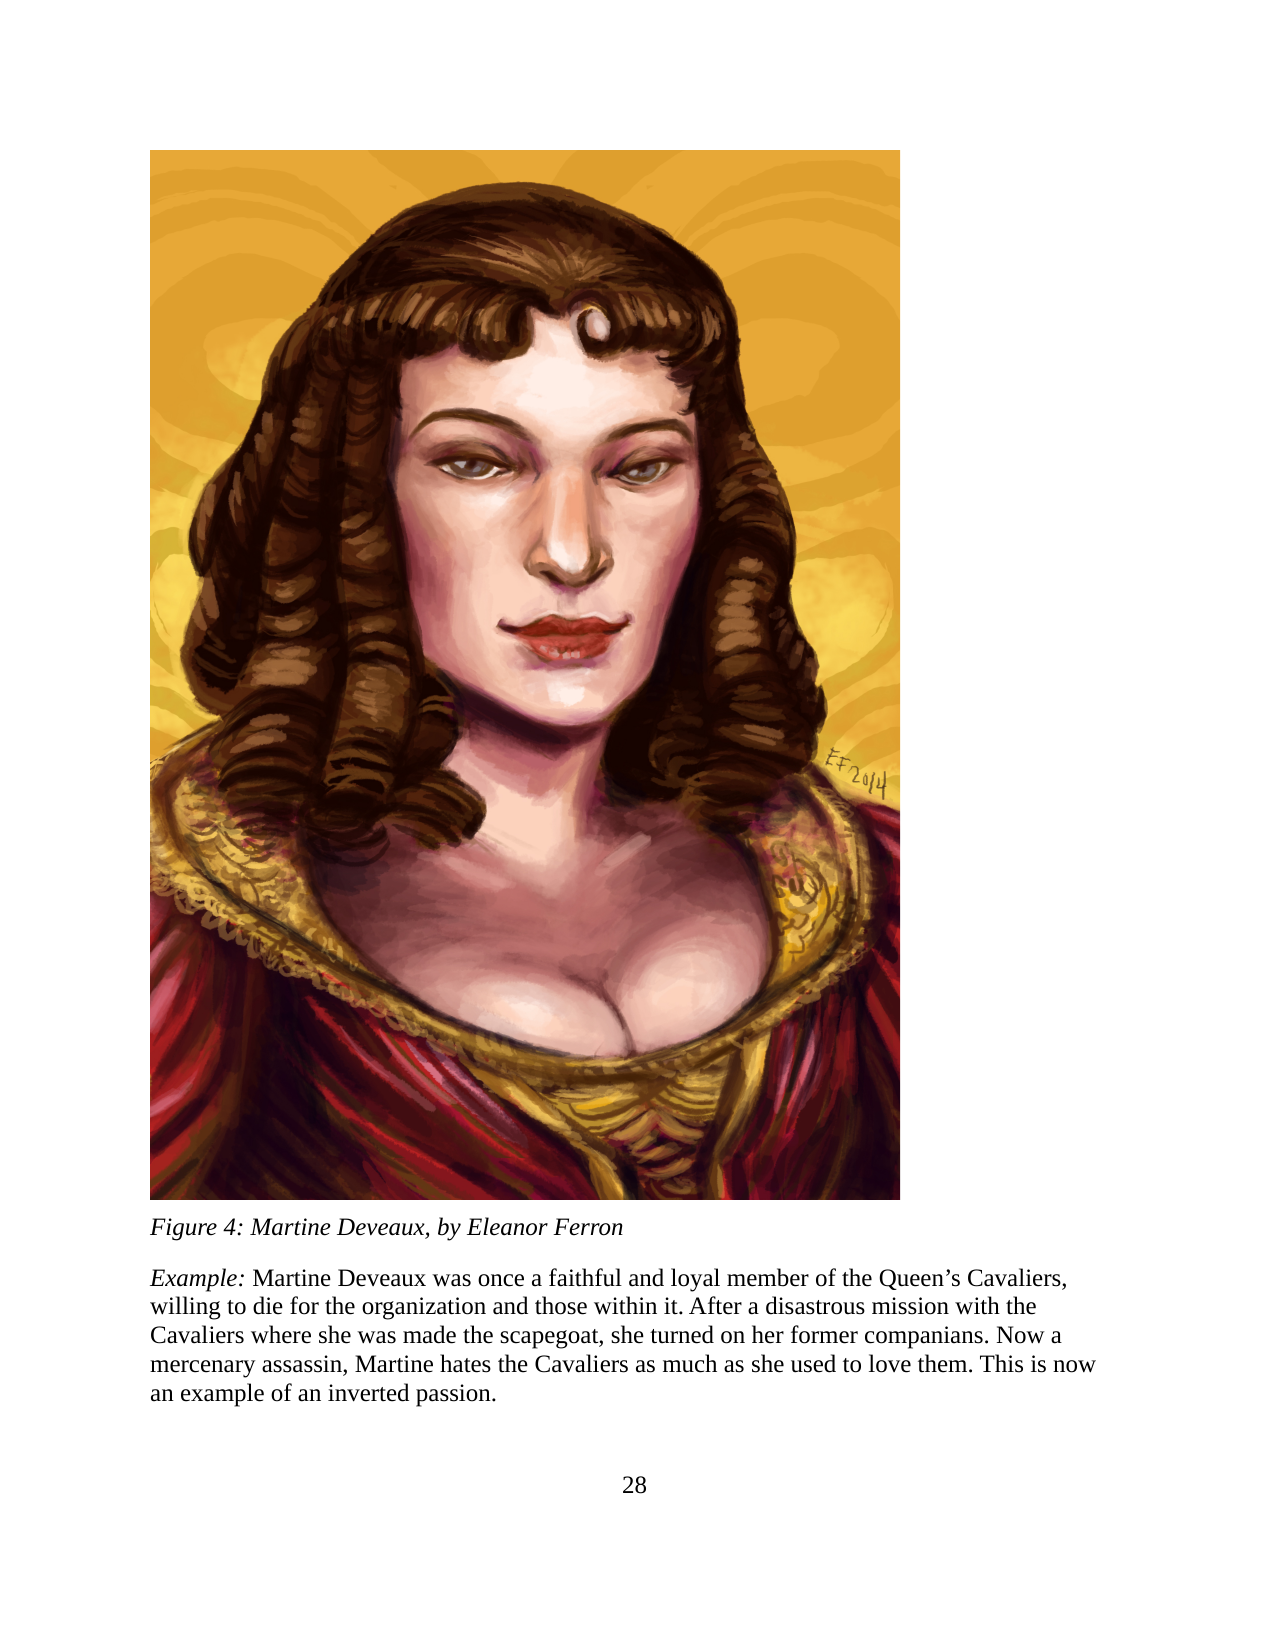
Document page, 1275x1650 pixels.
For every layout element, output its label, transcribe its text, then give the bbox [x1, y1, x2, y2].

text Example: Martine Deveaux was once a faithful and loyal member of the Queen’s Cavaliers, willing to die for the organization and those within it. After a disastrous mission with the Cavaliers where she was made the scapegoat, she turned on her former companians. Now a mercenary assassin, Martine hates the Cavaliers as much as she used to love them. This is now an example of an inverted passion. [150, 1263, 1125, 1406]
text Figure 4: Martine Deveaux, by Eleanor Ferron [150, 1212, 1125, 1241]
picture [150, 150, 901, 1200]
